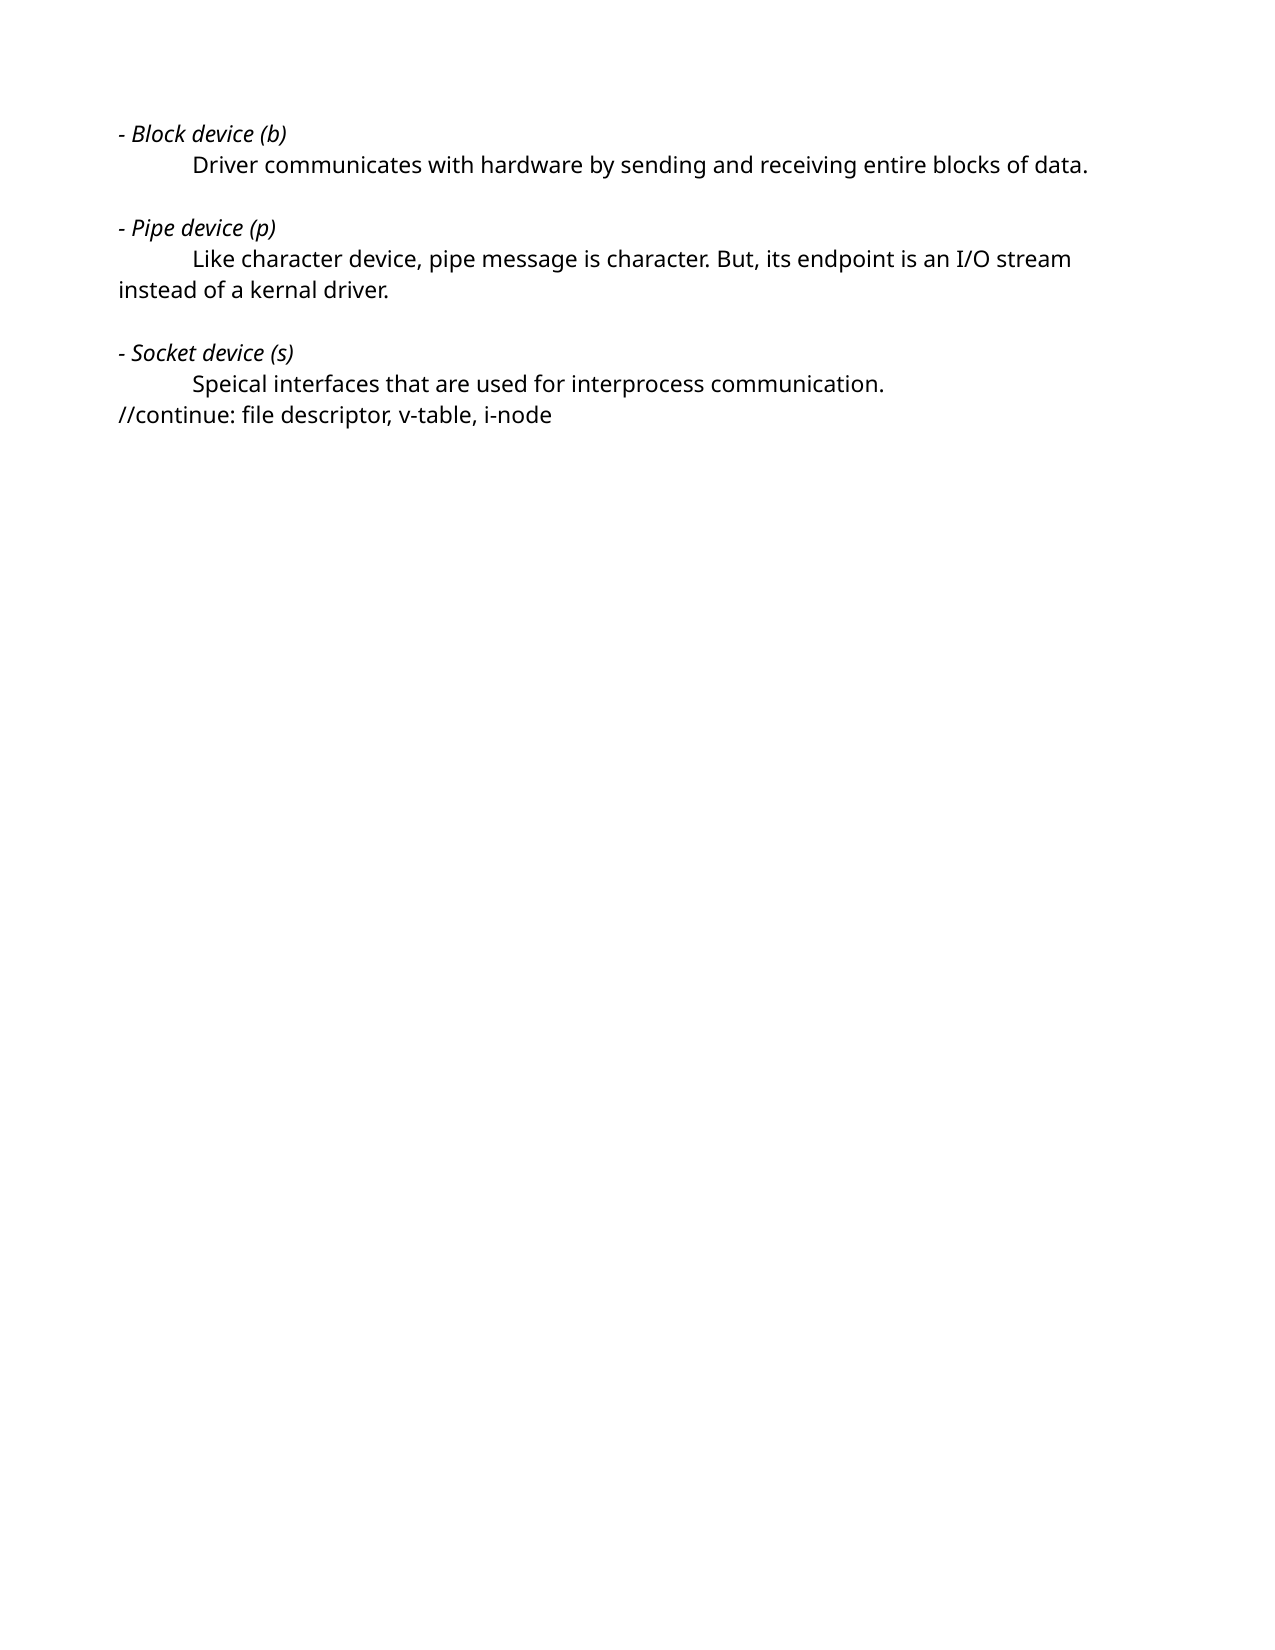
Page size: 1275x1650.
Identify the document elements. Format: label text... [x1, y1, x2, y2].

text - Socket device (s) [118, 337, 1157, 368]
text - Block device (b) [118, 118, 1157, 149]
text Like character device, pipe message is character. But, its endpoint is an I/O stream instead of a kernal driver. [118, 243, 1157, 306]
text - Pipe device (p) [118, 212, 1157, 243]
text Speical interfaces that are used for interprocess communication. [118, 368, 1157, 399]
text //continue: file descriptor, v-table, i-node [118, 399, 1157, 431]
text Driver communicates with hardware by sending and receiving entire blocks of data. [118, 149, 1157, 181]
